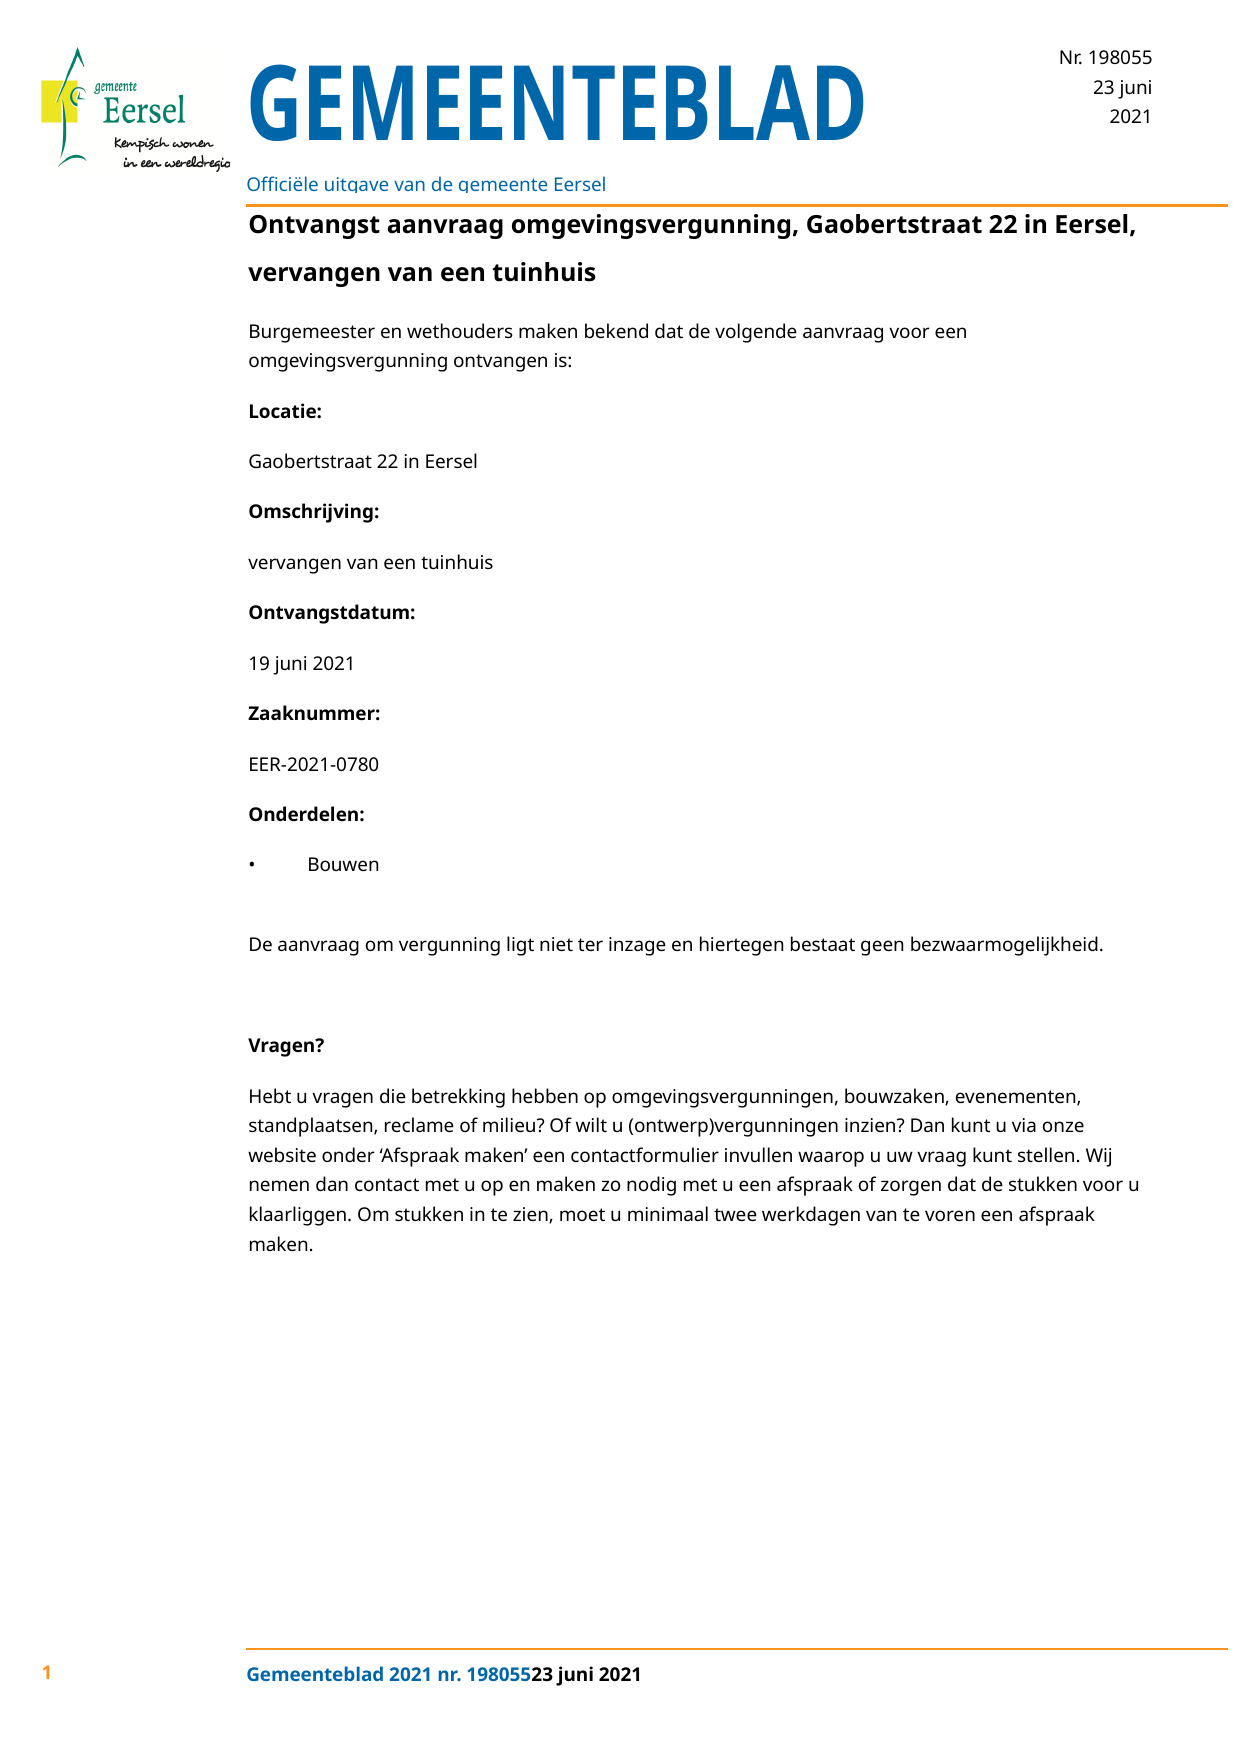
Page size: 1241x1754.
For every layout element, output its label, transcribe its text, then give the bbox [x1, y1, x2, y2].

text Locatie: [248, 398, 1152, 424]
text Ontvangst aanvraag omgevingsvergunning, Gaobertstraat 22 in Eersel, vervangen van een tuinhuis [248, 207, 1152, 288]
text Burgemeester en wethouders maken bekend dat de volgende aanvraag voor een omgevingsvergunning ontvangen is: [248, 318, 1152, 373]
text vervangen van een tuinhuis [248, 549, 1152, 575]
picture [41, 47, 231, 172]
text Hebt u vragen die betrekking hebben op omgevingsvergunningen, bouwzaken, evenementen, standplaatsen, reclame of milieu? Of wilt u (ontwerp)vergunningen inzien? Dan kunt u via onze website onder ‘Afspraak maken’ een contactformulier invullen waarop u uw vraag kunt stellen. Wij nemen dan contact met u op en maken zo nodig met u een afspraak of zorgen dat de stukken voor u klaarliggen. Om stukken in te zien, moet u minimaal twee werkdagen van te voren een afspraak maken. [248, 1083, 1152, 1257]
text Onderdelen: [248, 801, 1152, 827]
text Ontvangstdatum: [248, 599, 1152, 625]
text Gaobertstraat 22 in Eersel [248, 448, 1152, 474]
text Zaaknummer: [248, 700, 1152, 726]
text Vragen? [248, 1032, 1152, 1058]
text 19 juni 2021 [248, 650, 1152, 676]
list Bouwen [248, 852, 1152, 877]
text Omschrijving: [248, 499, 1152, 524]
text EER-2021-0780 [248, 751, 1152, 777]
text De aanvraag om vergunning ligt niet ter inzage en hiertegen bestaat geen bezwaarmogelijkheid. [248, 932, 1152, 957]
